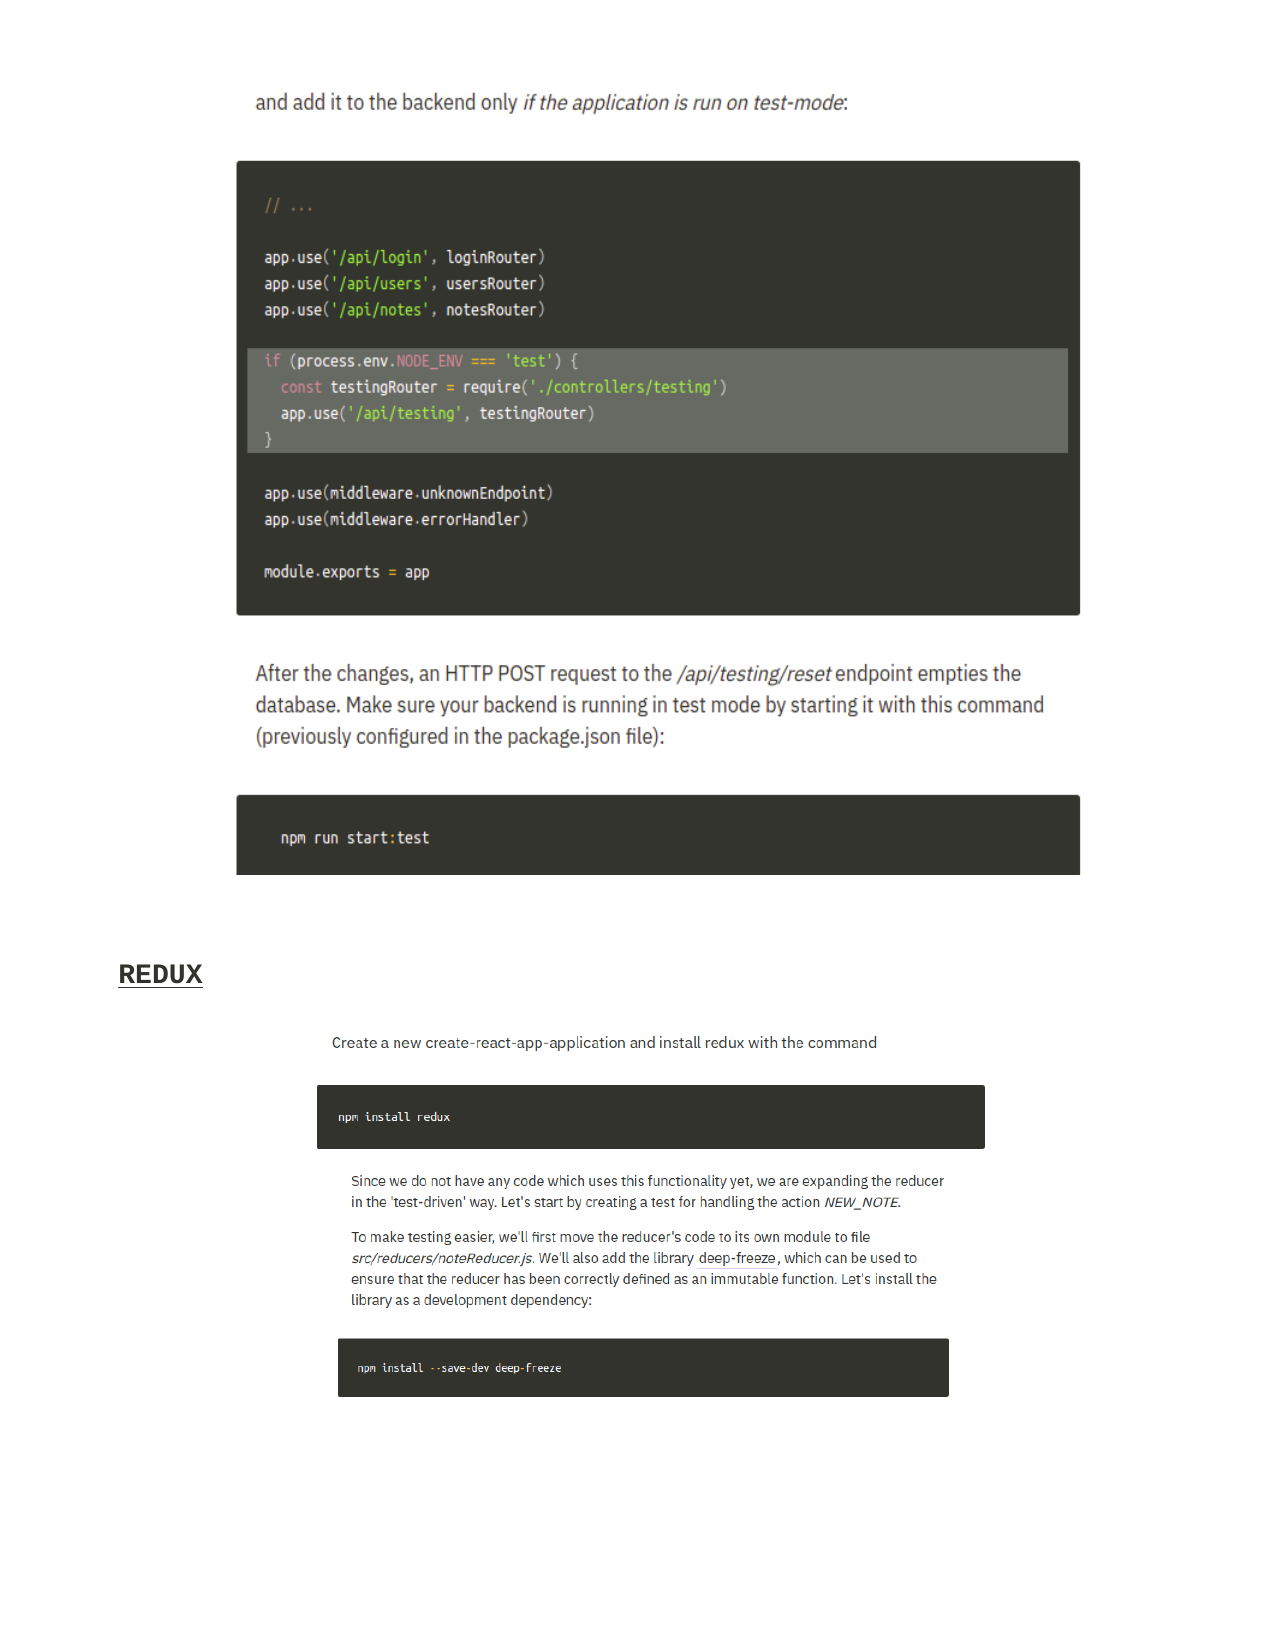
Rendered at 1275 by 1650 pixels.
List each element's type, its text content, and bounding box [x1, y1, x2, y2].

picture [277, 1021, 998, 1408]
picture [203, 69, 1103, 875]
text REDUX [118, 960, 1157, 992]
